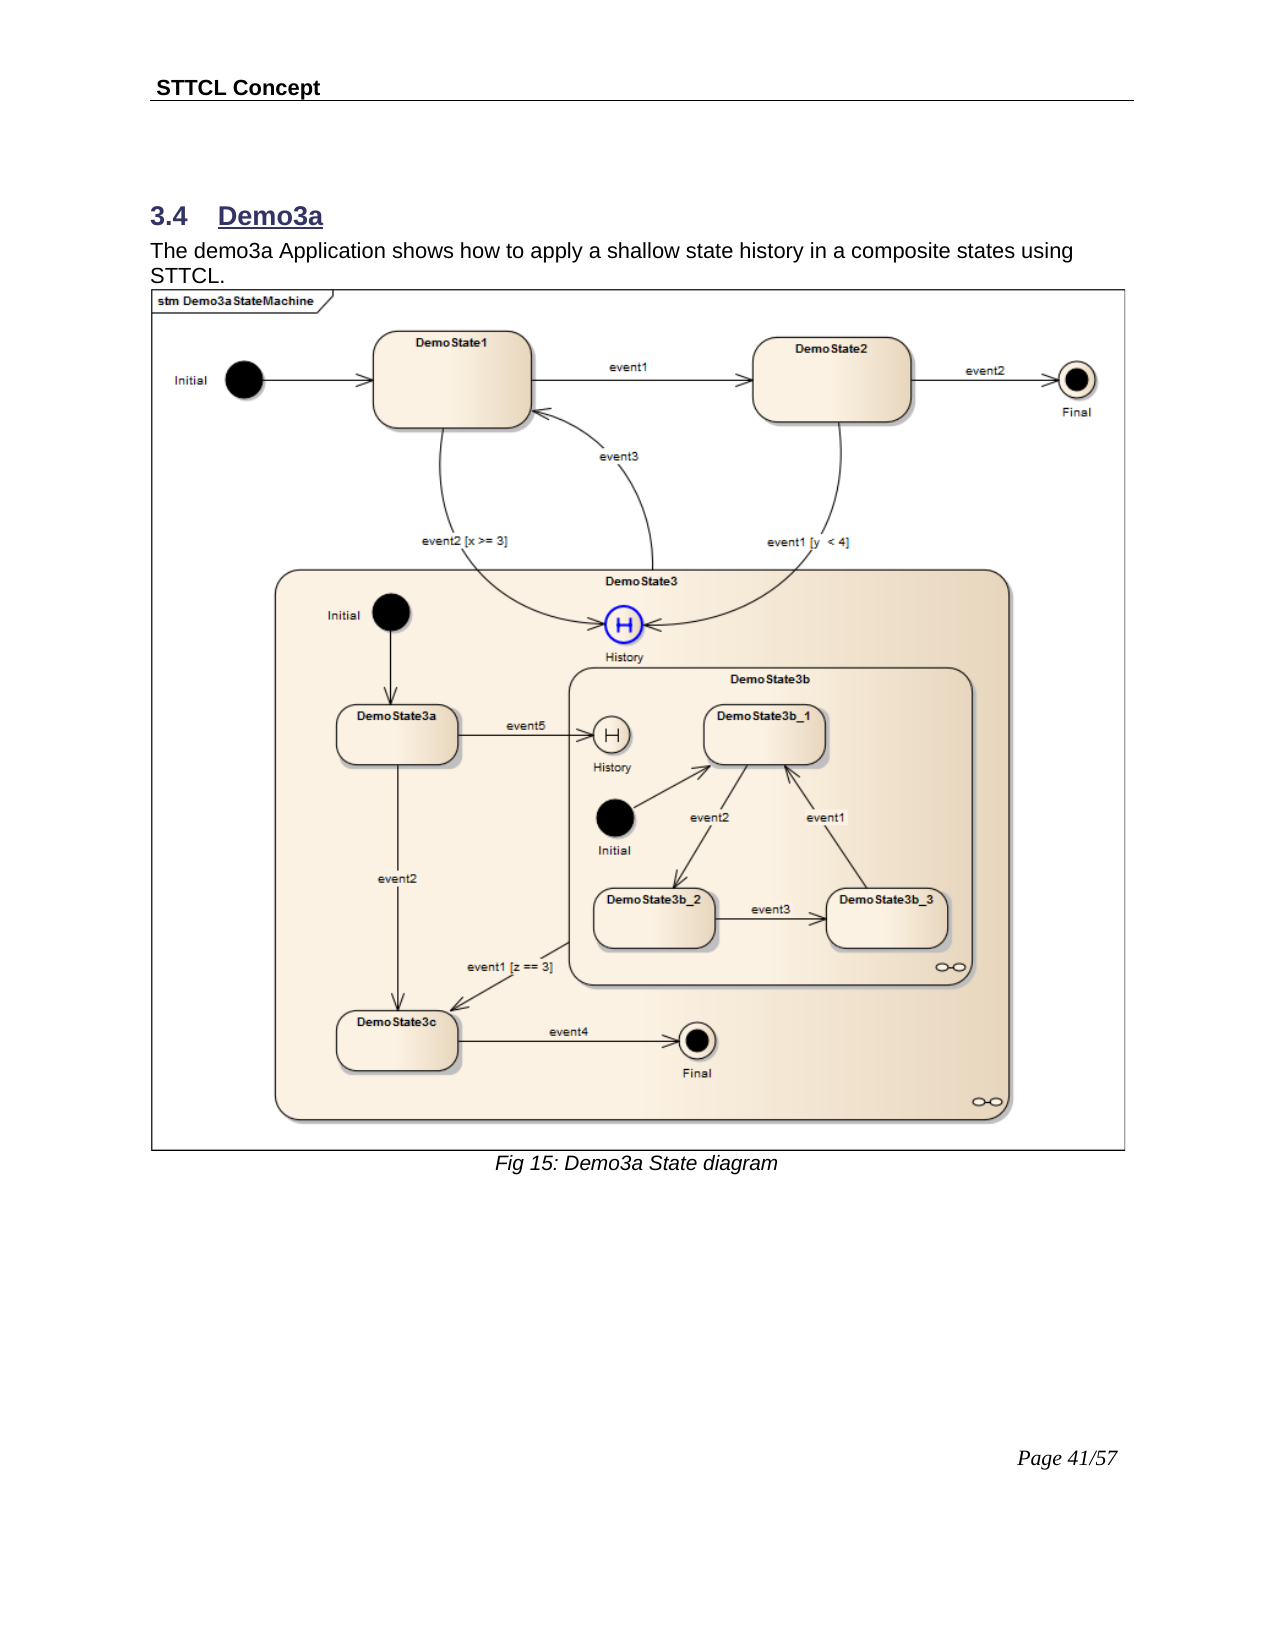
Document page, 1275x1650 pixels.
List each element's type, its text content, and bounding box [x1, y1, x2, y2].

subtitle Demo3a [150, 200, 1125, 231]
picture [150, 288, 1125, 1151]
text The demo3a Application shows how to apply a shallow state history in a composite states using STTCL. [150, 238, 1125, 288]
text Fig 15: Demo3a State diagram [150, 1151, 1125, 1174]
